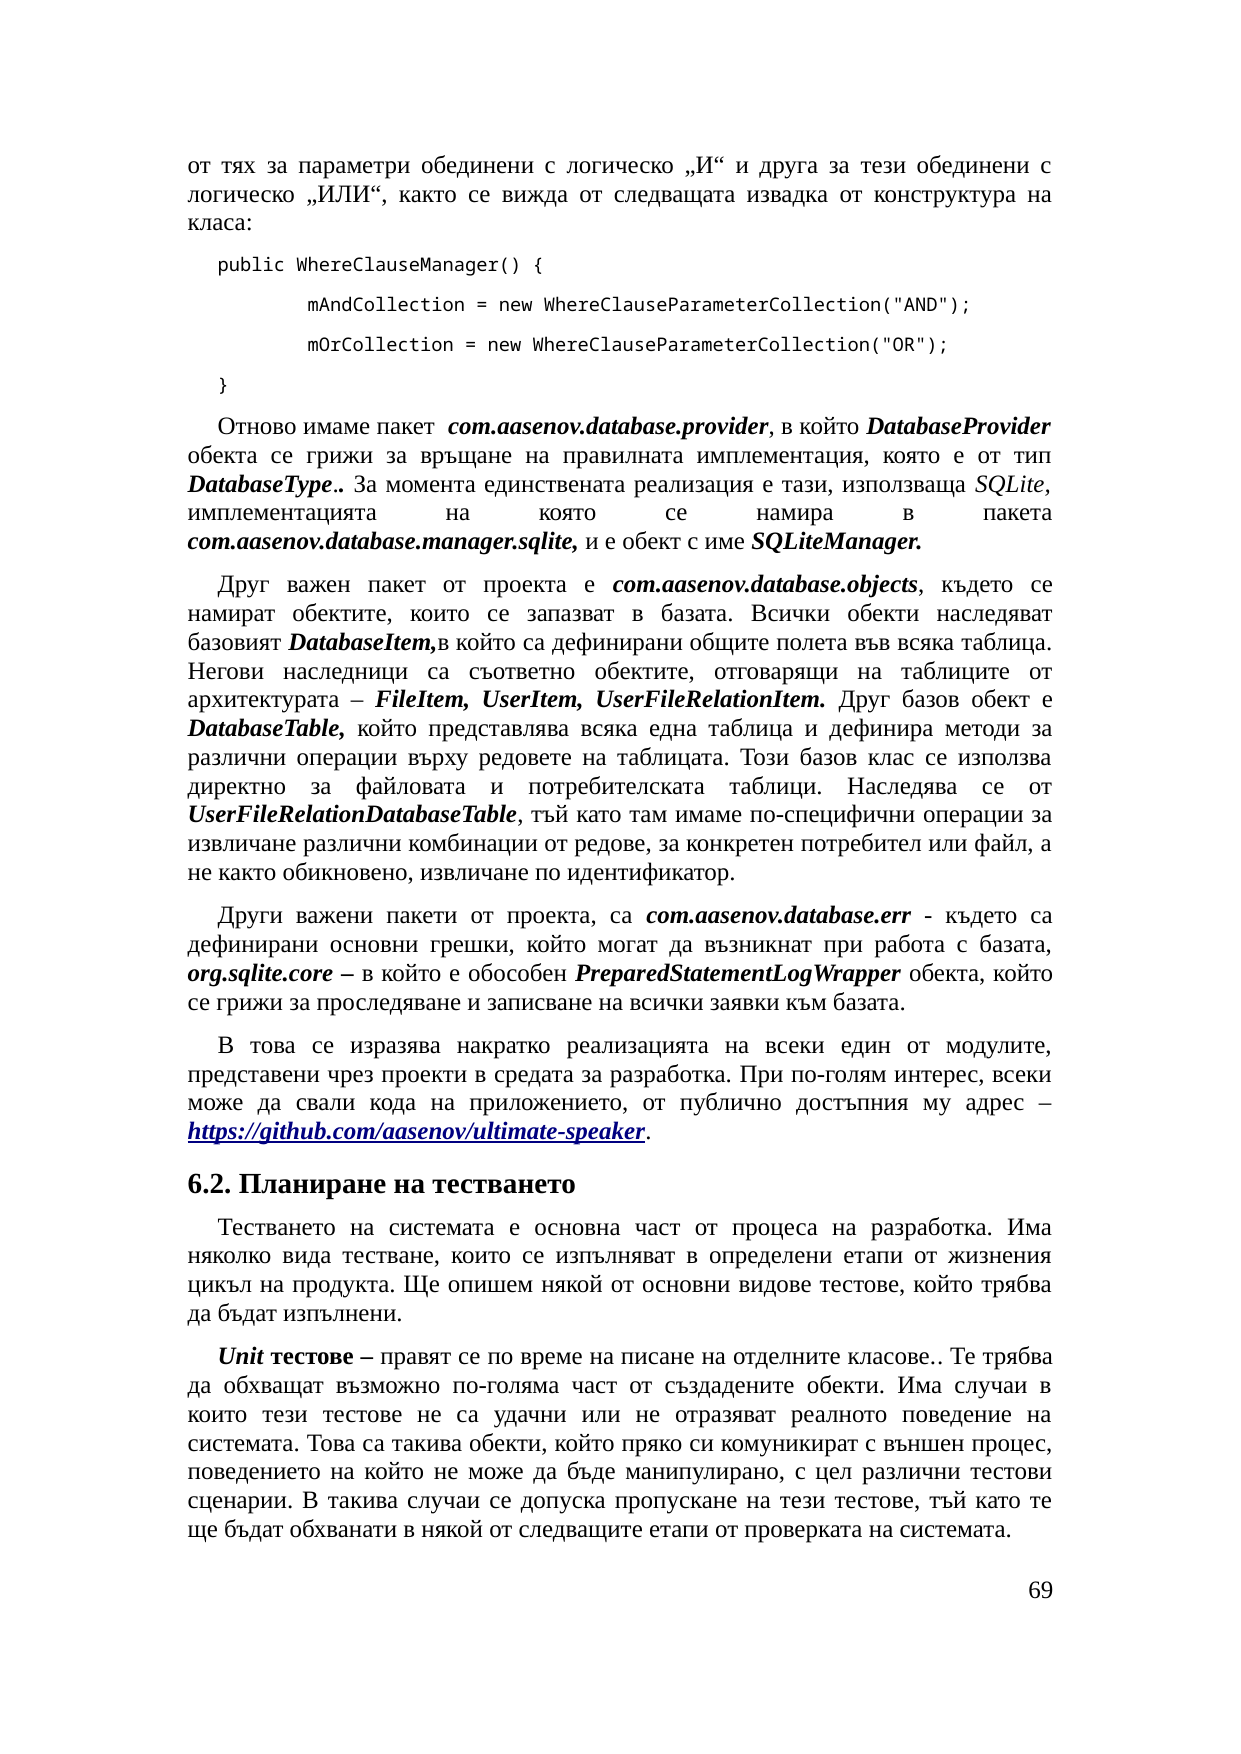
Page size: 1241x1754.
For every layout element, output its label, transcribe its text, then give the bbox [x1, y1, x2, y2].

subtitle 6.2. Планиране на тестването [187, 1166, 1053, 1199]
text Отново имаме пакет com.aasenov.database.provider, в който DatabaseProvider обекта се грижи за връщане на правилната имплементация, която е от тип DatabaseType.. За момента единствената реализация е тази, използваща SQLite, имплементацията на която се намира в пакета com.aasenov.database.manager.sqlite, и е обект с име SQLiteManager. [187, 411, 1053, 555]
text } [187, 371, 1053, 397]
text В това се изразява накратко реализацията на всеки един от модулите, представени чрез проекти в средата за разработка. При по-голям интерес, всеки може да свали кода на приложението, от публично достъпния му адрес – https://github.com/aasenov/ultimate-speaker. [187, 1030, 1053, 1145]
text Unit тестове – правят се по време на писане на отделните класове.. Те трябва да обхващат възможно по-голяма част от създадените обекти. Има случаи в които тези тестове не са удачни или не отразяват реалното поведение на системата. Това са такива обекти, който пряко си комуникират с външен процес, поведението на който не може да бъде манипулирано, с цел различни тестови сценарии. В такива случаи се допуска пропускане на тези тестове, тъй като те ще бъдат обхванати в някой от следващите етапи от проверката на системата. [187, 1341, 1053, 1543]
text mAndCollection = new WhereClauseParameterCollection("AND"); [187, 291, 1053, 316]
text mOrCollection = new WhereClauseParameterCollection("OR"); [187, 331, 1053, 357]
text Друг важен пакет от проекта е com.aasenov.database.objects, където се намират обектите, които се запазват в базата. Всички обекти наследяват базовият DatabaseItem,в който са дефинирани общите полета във всяка таблица. Негови наследници са съответно обектите, отговарящи на таблиците от архитектурата – FileItem, UserItem, UserFileRelationItem. Друг базов обект е DatabaseTable, който представлява всяка една таблица и дефинира методи за различни операции върху редовете на таблицата. Този базов клас се използва директно за файловата и потребителската таблици. Наследява се от UserFileRelationDatabaseTable, тъй като там имаме по-специфични операции за извличане различни комбинации от редове, за конкретен потребител или файл, а не както обикновено, извличане по идентификатор. [187, 569, 1053, 886]
text Други важени пакети от проекта, са com.aasenov.database.err - където са дефинирани основни грешки, който могат да възникнат при работа с базата, org.sqlite.core – в който е обособен PreparedStatementLogWrapper обекта, който се грижи за проследяване и записване на всички заявки към базата. [187, 900, 1053, 1015]
text public WhereClauseManager() { [187, 251, 1053, 276]
text Тестването на системата е основна част от процеса на разработка. Има няколко вида тестване, които се изпълняват в определени етапи от жизнения цикъл на продукта. Ще опишем някой от основни видове тестове, който трябва да бъдат изпълнени. [187, 1212, 1053, 1327]
text от тях за параметри обединени с логическо „И“ и друга за тези обединени с логическо „ИЛИ“, както се вижда от следващата извадка от конструктура на класа: [187, 150, 1053, 236]
